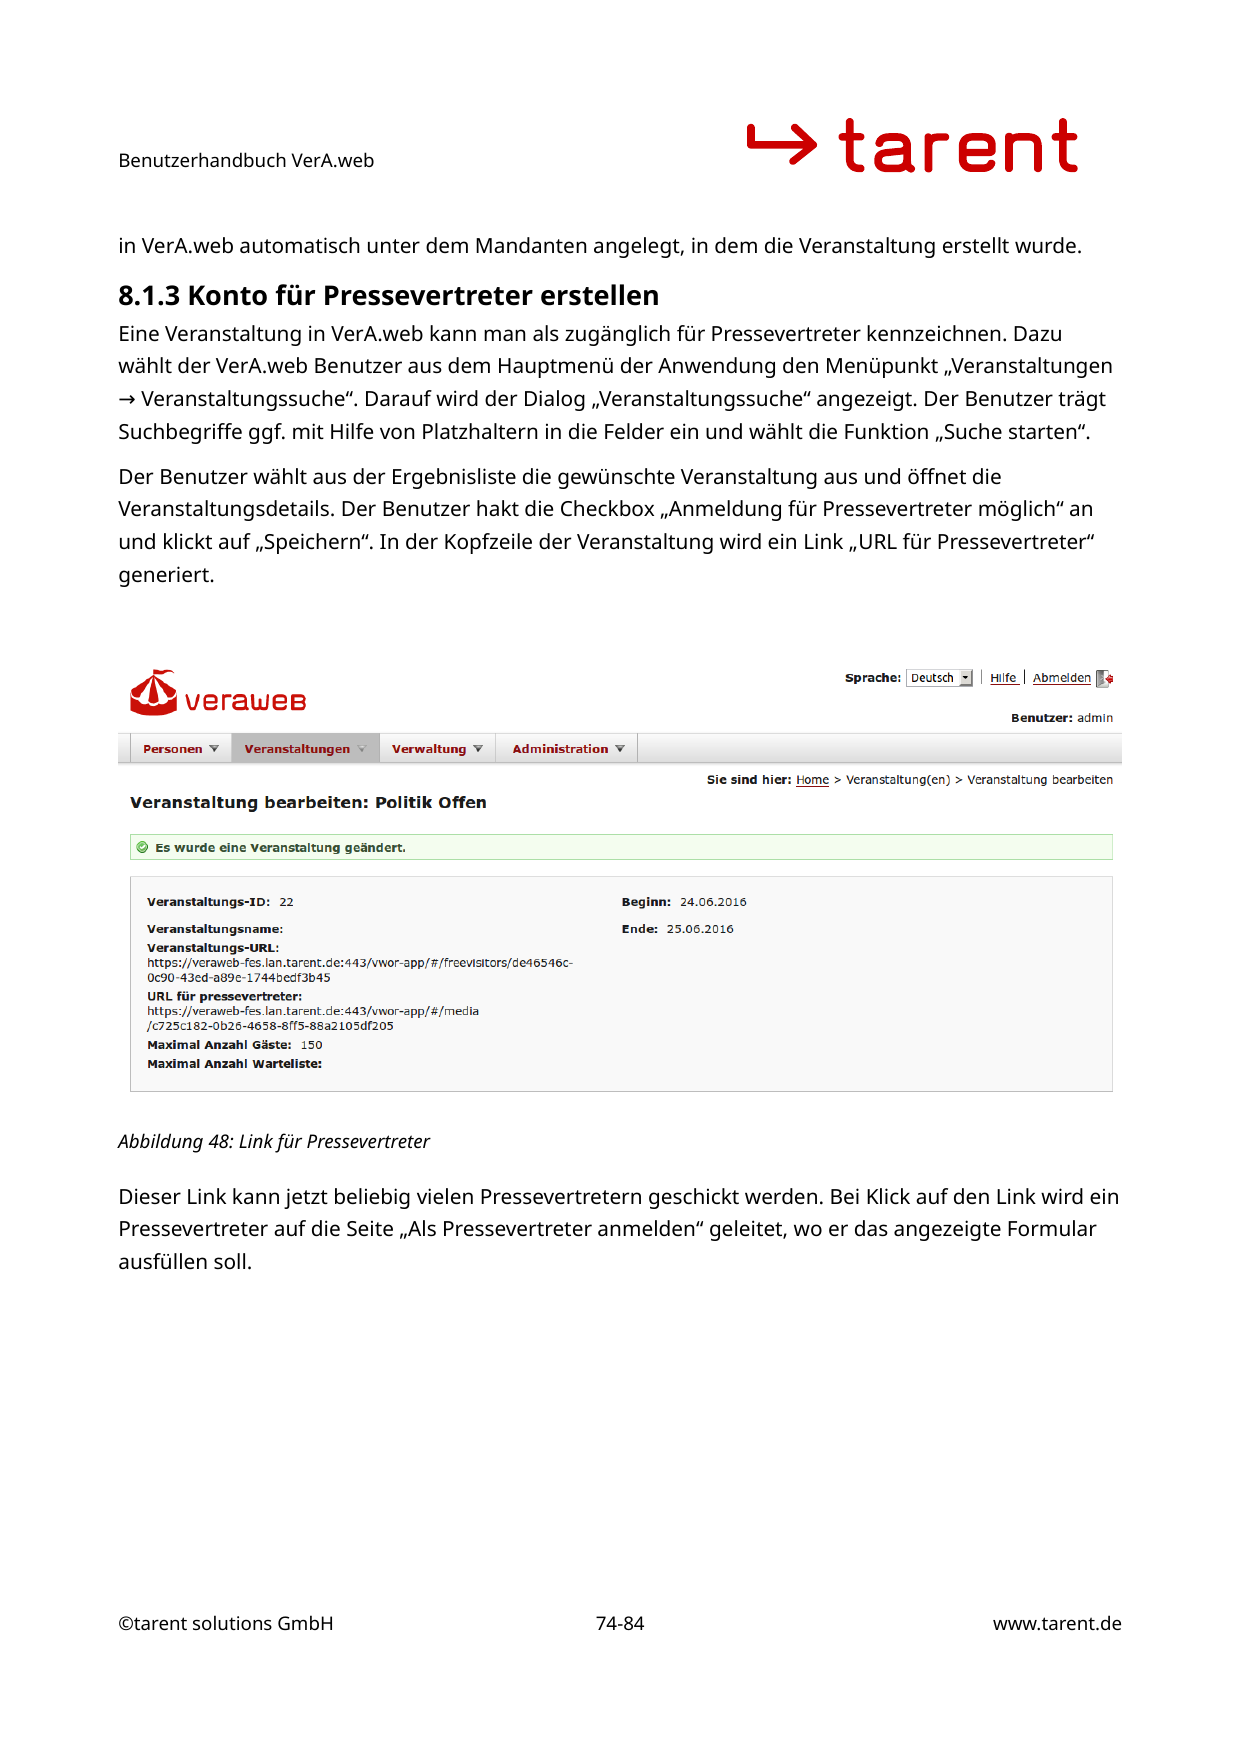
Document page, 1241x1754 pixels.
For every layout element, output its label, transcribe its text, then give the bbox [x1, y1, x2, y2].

text Abbildung 48: Link für Pressevertreter [118, 1102, 1122, 1154]
picture [118, 665, 1122, 1102]
text in VerA.web automatisch unter dem Mandanten angelegt, in dem die Veranstaltung erstellt wurde. [118, 232, 1122, 260]
text Der Benutzer wählt aus der Ergebnisliste die gewünschte Veranstaltung aus und öffnet die Veranstaltungsdetails. Der Benutzer hakt die Checkbox „Anmeldung für Pressevertreter möglich“ an und klickt auf „Speichern“. In der Kopfzeile der Veranstaltung wird ein Link „URL für Pressevertreter“ generiert. [118, 462, 1122, 588]
subtitle Konto für Pressevertreter erstellen [118, 277, 1122, 313]
text [118, 637, 1122, 665]
text Dieser Link kann jetzt beliebig vielen Pressevertretern geschickt werden. Bei Klick auf den Link wird ein Pressevertreter auf die Seite „Als Pressevertreter anmelden“ geleitet, wo er das angezeigte Formular ausfüllen soll. [118, 1154, 1122, 1276]
text Eine Veranstaltung in VerA.web kann man als zugänglich für Pressevertreter kennzeichnen. Dazu wählt der VerA.web Benutzer aus dem Hauptmenü der Anwendung den Menüpunkt „Veranstaltungen → Veranstaltungssuche“. Darauf wird der Dialog „Veranstaltungssuche“ angezeigt. Der Benutzer trägt Suchbegriffe ggf. mit Hilfe von Platzhaltern in die Felder ein und wählt die Funktion „Suche starten“. [118, 319, 1122, 445]
